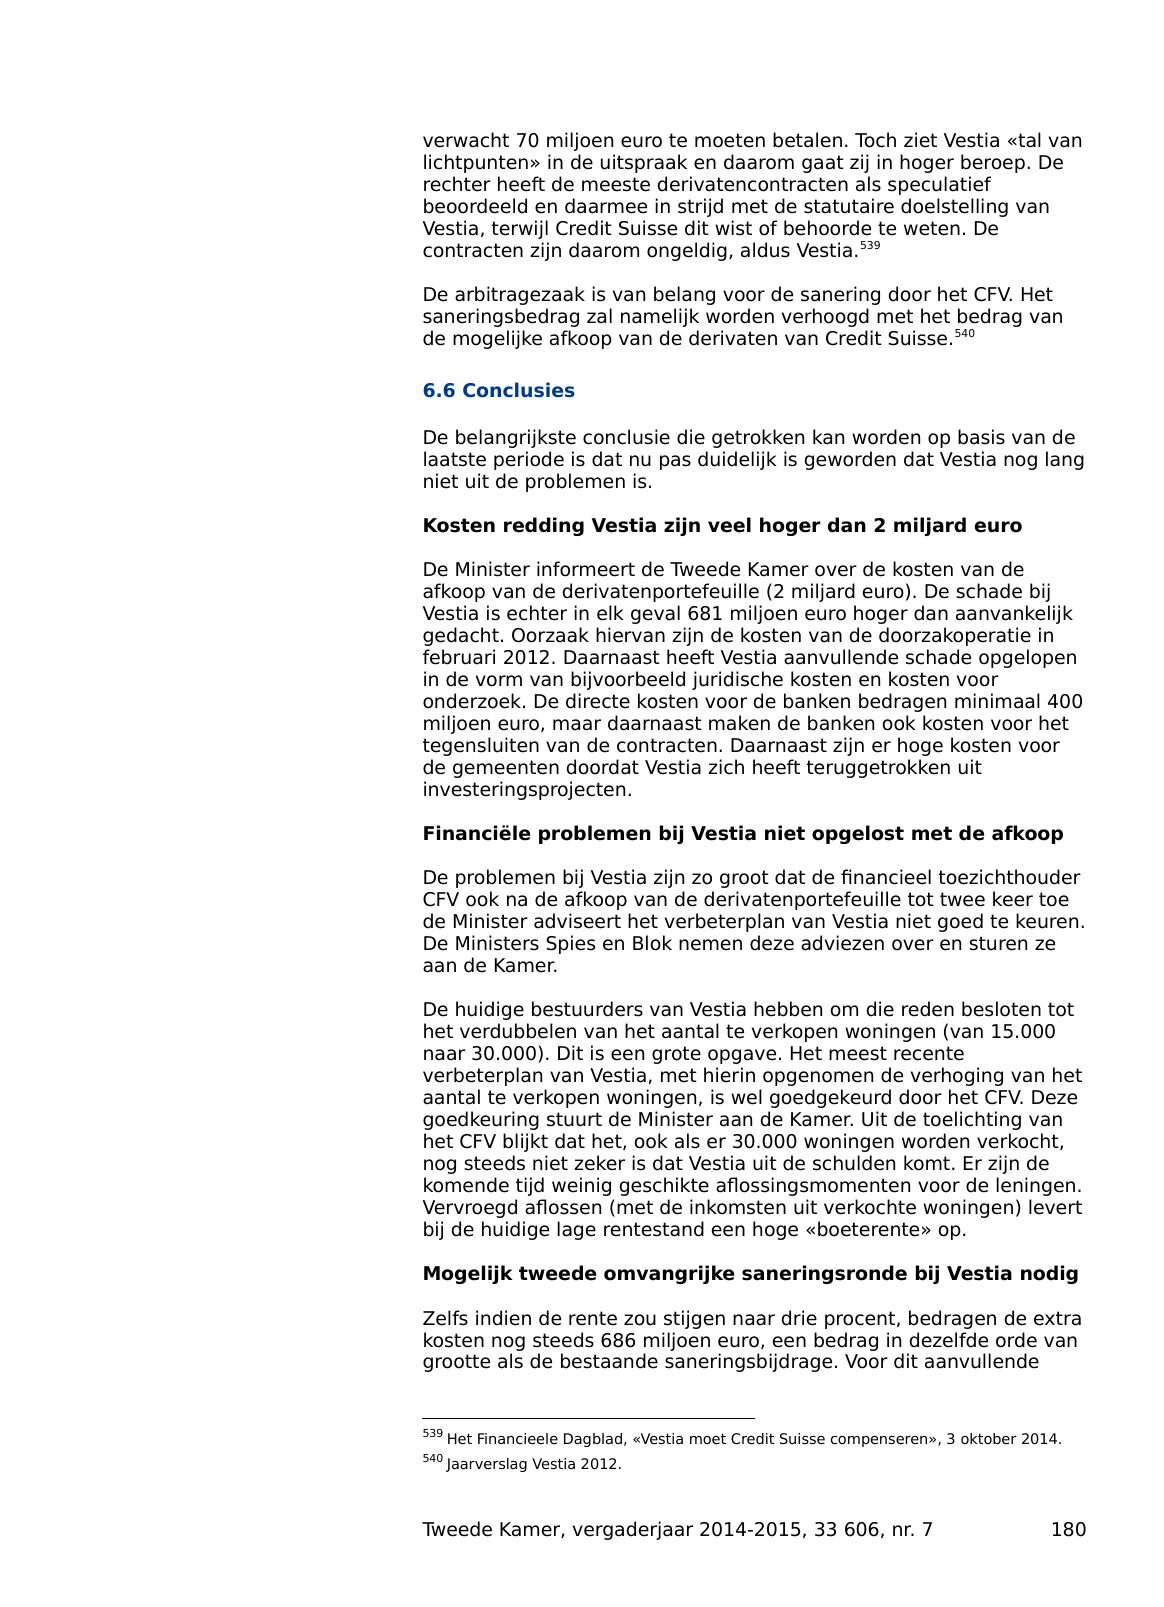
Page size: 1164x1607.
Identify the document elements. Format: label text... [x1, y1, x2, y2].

subtitle Mogelijk tweede omvangrijke saneringsronde bij Vestia nodig [422, 1263, 1087, 1285]
subtitle Financiële problemen bij Vestia niet opgelost met de afkoop [422, 823, 1087, 845]
subtitle 6.6 Conclusies [422, 380, 1087, 402]
text De arbitragezaak is van belang voor de sanering door het CFV. Het saneringsbedrag zal namelijk worden verhoogd met het bedrag van de mogelijke afkoop van de derivaten van Credit Suisse. [422, 284, 1087, 350]
text De Minister informeert de Tweede Kamer over de kosten van de afkoop van de derivatenportefeuille (2 miljard euro). De schade bij Vestia is echter in elk geval 681 miljoen euro hoger dan aanvankelijk gedacht. Oorzaak hiervan zijn de kosten van de doorzakoperatie in februari 2012. Daarnaast heeft Vestia aanvullende schade opgelopen in de vorm van bijvoorbeeld juridische kosten en kosten voor onderzoek. De directe kosten voor de banken bedragen minimaal 400 miljoen euro, maar daarnaast maken de banken ook kosten voor het tegensluiten van de contracten. Daarnaast zijn er hoge kosten voor de gemeenten doordat Vestia zich heeft teruggetrokken uit investeringsprojecten. [422, 559, 1087, 801]
text Jaarverslag Vestia 2012. [422, 1452, 1087, 1474]
text De problemen bij Vestia zijn zo groot dat de financieel toezichthouder CFV ook na de afkoop van de derivatenportefeuille tot twee keer toe de Minister adviseert het verbeterplan van Vestia niet goed te keuren. De Ministers Spies en Blok nemen deze adviezen over en sturen ze aan de Kamer. [422, 867, 1087, 977]
text De huidige bestuurders van Vestia hebben om die reden besloten tot het verdubbelen van het aantal te verkopen woningen (van 15.000 naar 30.000). Dit is een grote opgave. Het meest recente verbeterplan van Vestia, met hierin opgenomen de verhoging van het aantal te verkopen woningen, is wel goedgekeurd door het CFV. Deze goedkeuring stuurt de Minister aan de Kamer. Uit de toelichting van het CFV blijkt dat het, ook als er 30.000 woningen worden verkocht, nog steeds niet zeker is dat Vestia uit de schulden komt. Er zijn de komende tijd weinig geschikte aflossingsmomenten voor de leningen. Vervroegd aflossen (met de inkomsten uit verkochte woningen) levert bij de huidige lage rentestand een hoge «boeterente» op. [422, 999, 1087, 1241]
subtitle Kosten redding Vestia zijn veel hoger dan 2 miljard euro [422, 515, 1087, 537]
text De belangrijkste conclusie die getrokken kan worden op basis van de laatste periode is dat nu pas duidelijk is geworden dat Vestia nog lang niet uit de problemen is. [422, 427, 1087, 493]
text verwacht 70 miljoen euro te moeten betalen. Toch ziet Vestia «tal van lichtpunten» in de uitspraak en daarom gaat zij in hoger beroep. De rechter heeft de meeste derivatencontracten als speculatief beoordeeld en daarmee in strijd met de statutaire doelstelling van Vestia, terwijl Credit Suisse dit wist of behoorde te weten. De contracten zijn daarom ongeldig, aldus Vestia. [422, 130, 1087, 262]
text Het Financieele Dagblad, «Vestia moet Credit Suisse compenseren», 3 oktober 2014. [422, 1427, 1087, 1449]
text Zelfs indien de rente zou stijgen naar drie procent, bedragen de extra kosten nog steeds 686 miljoen euro, een bedrag in dezelfde orde van grootte als de bestaande saneringsbijdrage. Voor dit aanvullende [422, 1307, 1087, 1373]
